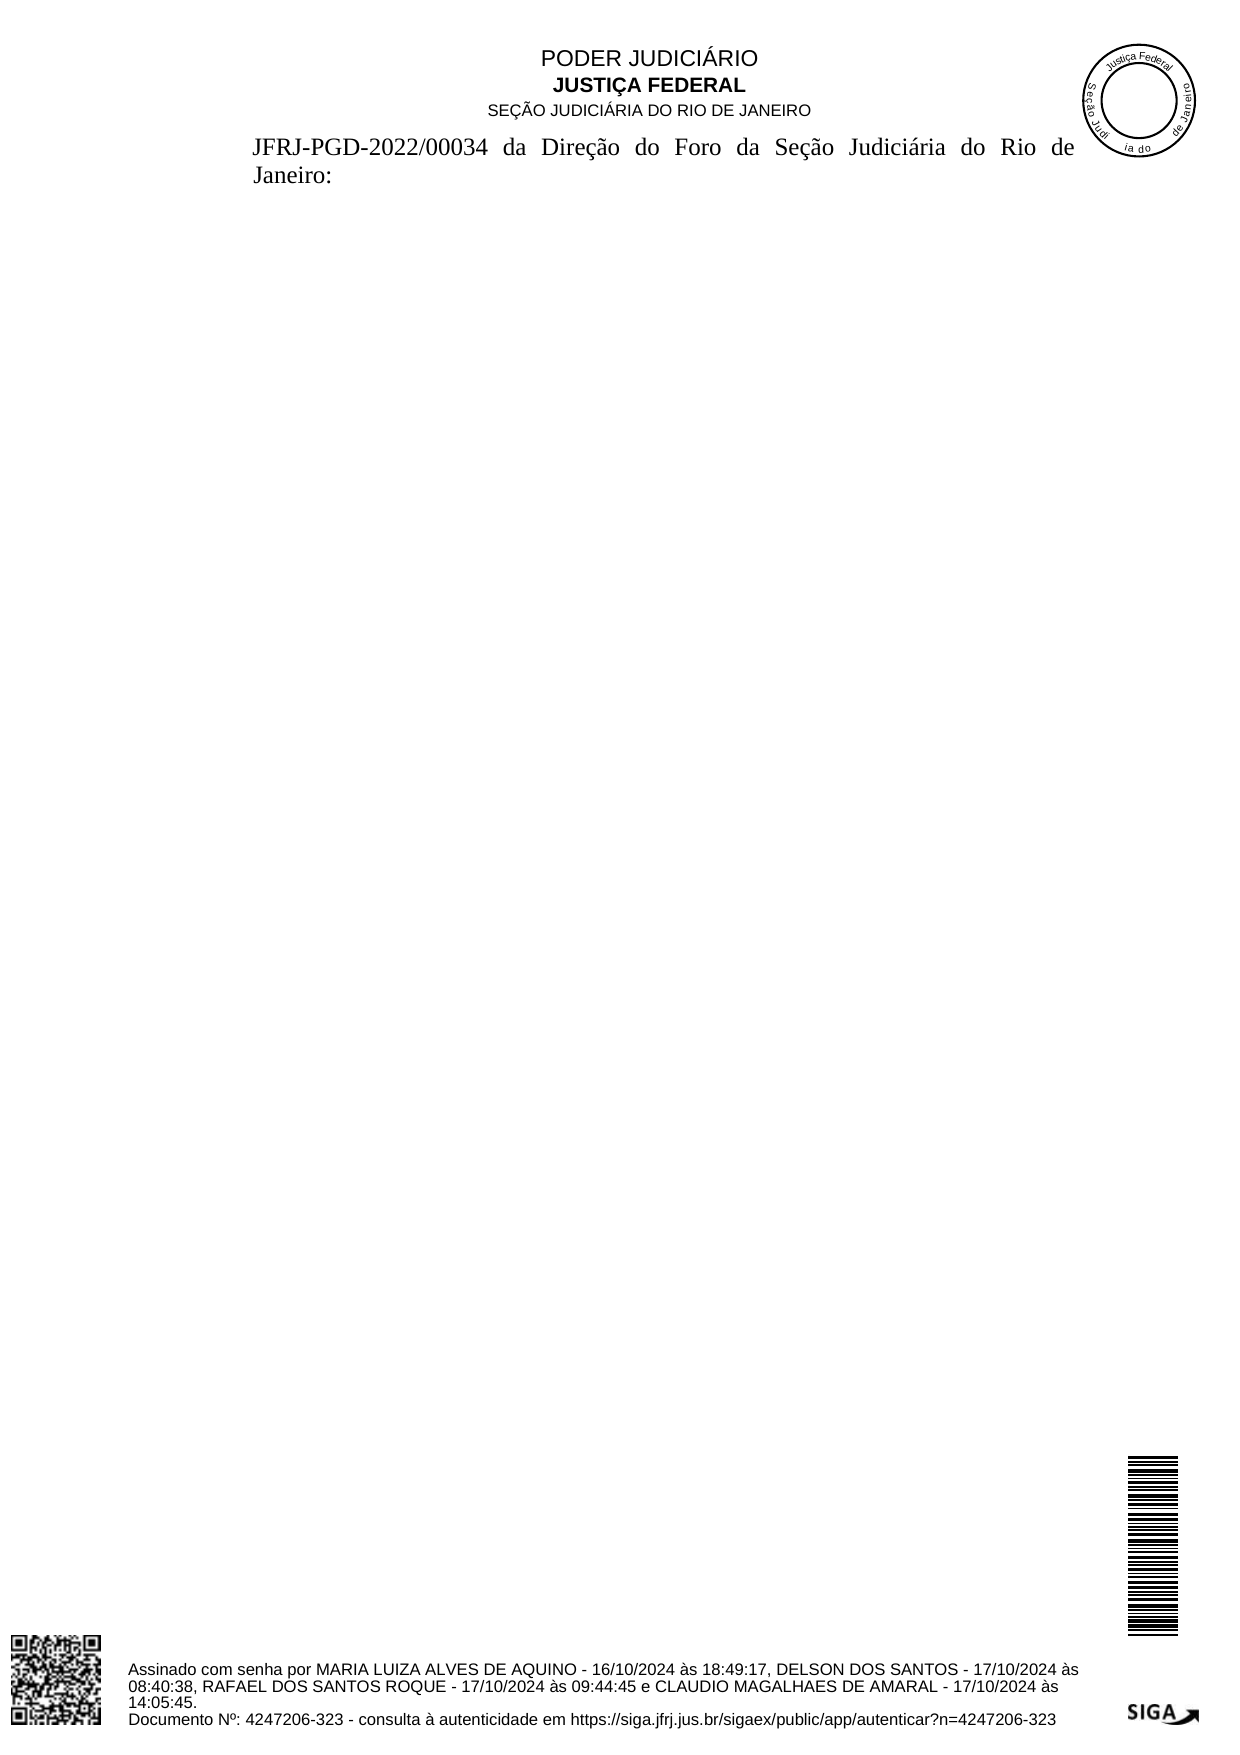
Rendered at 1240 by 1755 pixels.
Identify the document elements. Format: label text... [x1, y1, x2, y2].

text JFRJ-PGD-2022/00034 da Direção do Foro da Seção Judiciária do Rio de Janeiro: [252, 133, 1076, 189]
